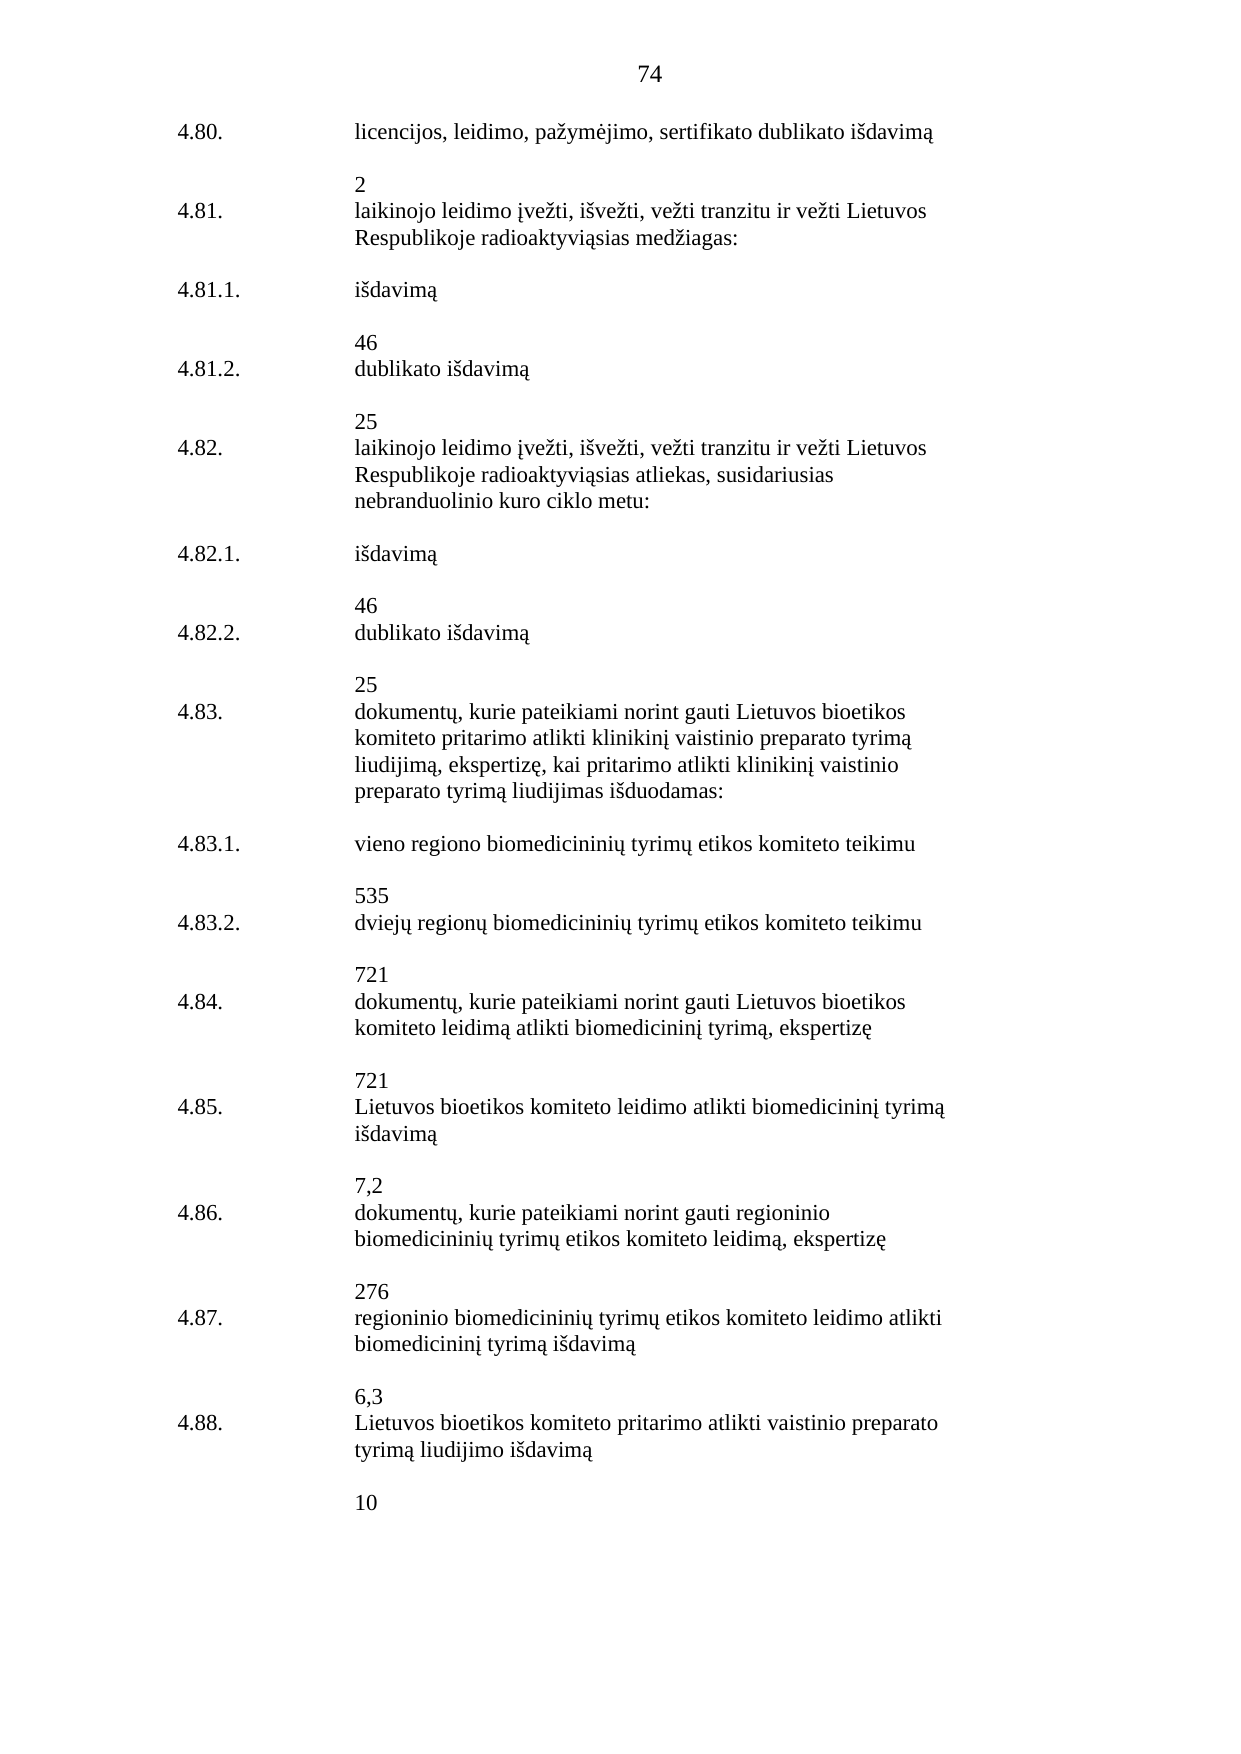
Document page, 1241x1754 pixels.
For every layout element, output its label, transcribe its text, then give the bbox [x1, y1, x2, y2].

text 4.81.2. dublikato išdavimą 25 [177, 355, 974, 434]
text 4.84. dokumentų, kurie pateikiami norint gauti Lietuvos bioetikos [177, 988, 974, 1014]
text 4.85. Lietuvos bioetikos komiteto leidimo atlikti biomedicininį tyrimą [177, 1093, 974, 1119]
text išdavimą 7,2 [354, 1119, 974, 1199]
text 4.83.1. vieno regiono biomedicininių tyrimų etikos komiteto teikimu 535 [177, 830, 974, 909]
text 4.82.1. išdavimą 46 [177, 540, 974, 619]
text 4.83.2. dviejų regionų biomedicininių tyrimų etikos komiteto teikimu 721 [177, 909, 974, 988]
text Respublikoje radioaktyviąsias atliekas, susidariusias [354, 461, 974, 487]
text biomedicininį tyrimą išdavimą 6,3 [354, 1330, 974, 1409]
text 4.86. dokumentų, kurie pateikiami norint gauti regioninio [177, 1199, 974, 1225]
text 4.81. laikinojo leidimo įvežti, išvežti, vežti tranzitu ir vežti Lietuvos [177, 197, 974, 223]
text 4.81.1. išdavimą 46 [177, 276, 974, 355]
text liudijimą, ekspertizę, kai pritarimo atlikti klinikinį vaistinio [354, 751, 974, 777]
text preparato tyrimą liudijimas išduodamas: [354, 777, 974, 830]
text 4.82.2. dublikato išdavimą 25 [177, 619, 974, 698]
text 4.83. dokumentų, kurie pateikiami norint gauti Lietuvos bioetikos [177, 698, 974, 724]
text 4.82. laikinojo leidimo įvežti, išvežti, vežti tranzitu ir vežti Lietuvos [177, 434, 974, 461]
text 4.88. Lietuvos bioetikos komiteto pritarimo atlikti vaistinio preparato [177, 1409, 974, 1436]
text Respublikoje radioaktyviąsias medžiagas: [354, 223, 974, 276]
text komiteto leidimą atlikti biomedicininį tyrimą, ekspertizę 721 [354, 1014, 974, 1093]
text tyrimą liudijimo išdavimą 10 [354, 1436, 974, 1515]
text nebranduolinio kuro ciklo metu: [354, 487, 974, 540]
text biomedicininių tyrimų etikos komiteto leidimą, ekspertizę 276 [354, 1225, 974, 1304]
text 4.80. licencijos, leidimo, pažymėjimo, sertifikato dublikato išdavimą 2 [177, 118, 974, 197]
text 4.87. regioninio biomedicininių tyrimų etikos komiteto leidimo atlikti [177, 1304, 974, 1330]
text komiteto pritarimo atlikti klinikinį vaistinio preparato tyrimą [354, 724, 974, 751]
